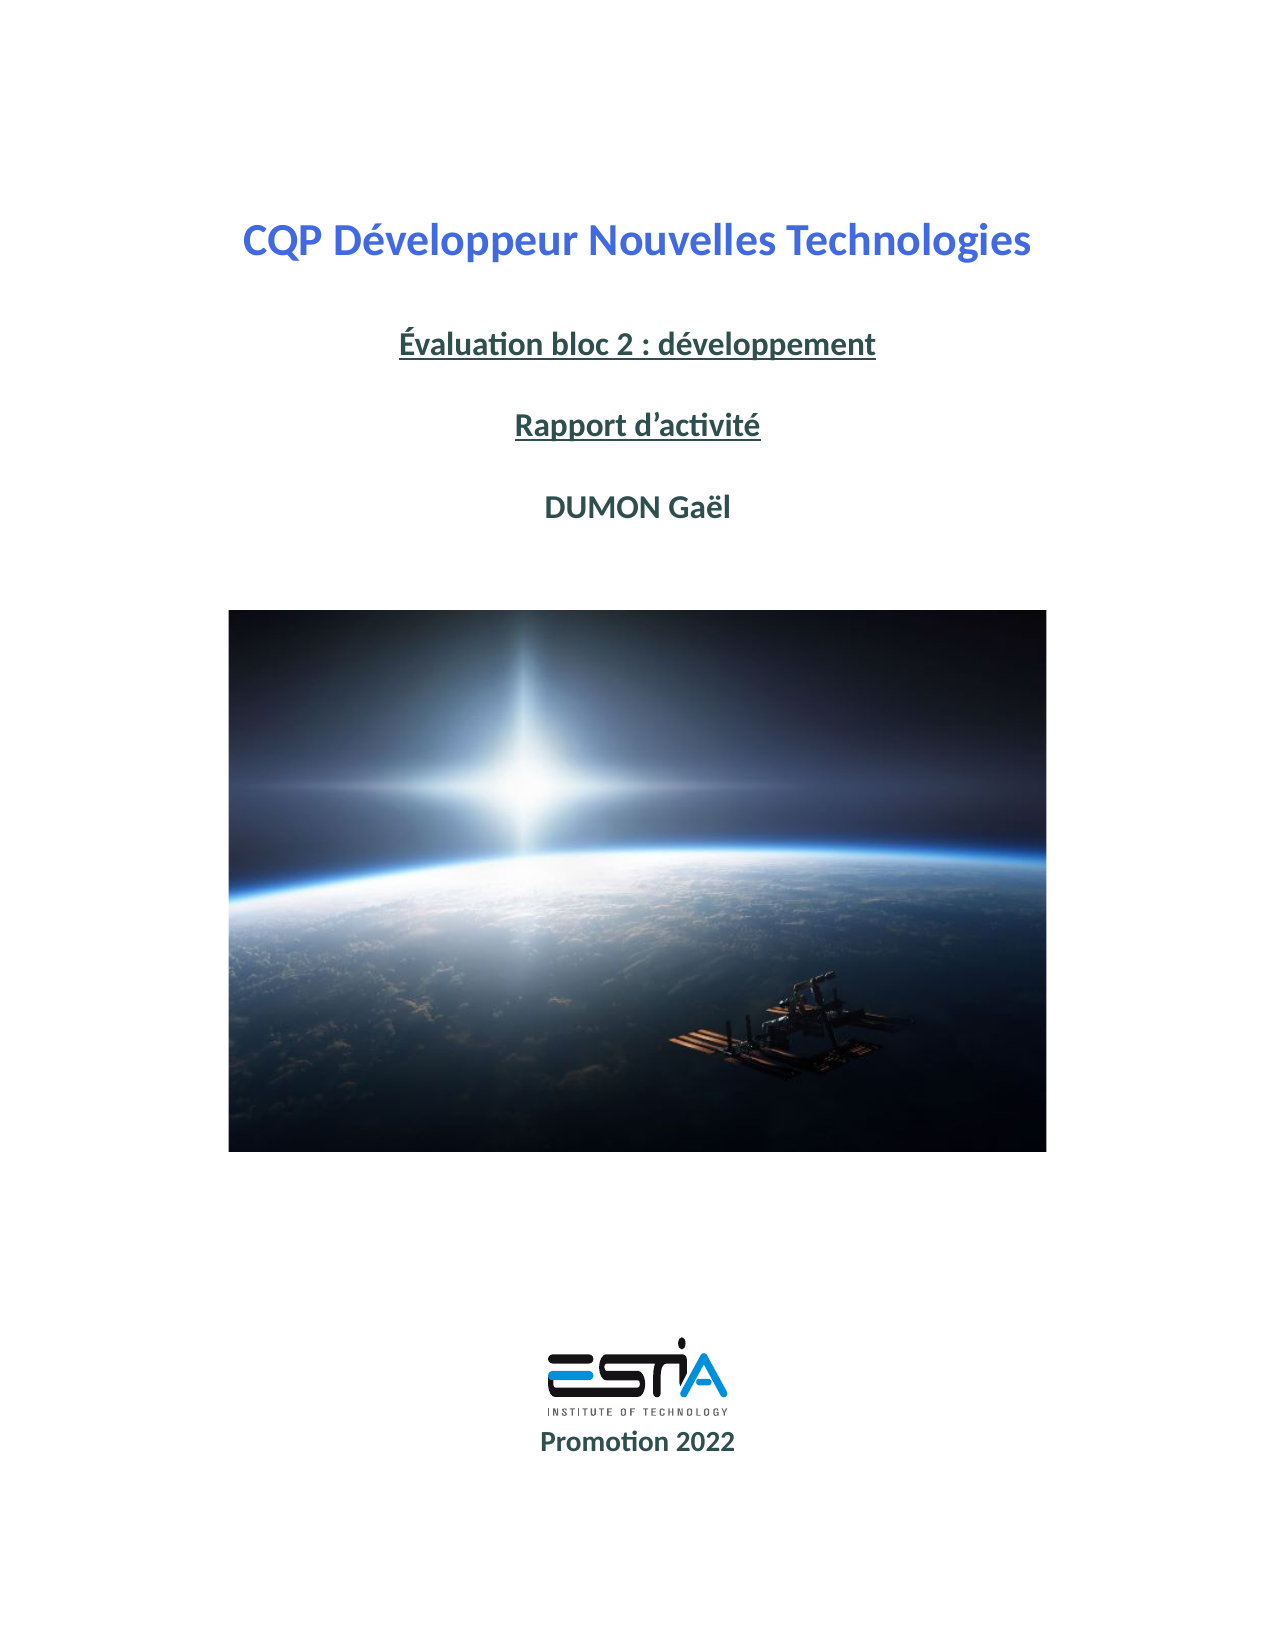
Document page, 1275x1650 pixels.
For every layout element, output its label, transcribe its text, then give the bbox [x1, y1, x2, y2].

text Évaluation bloc 2 : développement [71, 323, 1204, 364]
text CQP Développeur Nouvelles Technologies [71, 211, 1204, 267]
text Rapport d’activité [71, 404, 1204, 445]
text DUMON Gaël [71, 486, 1204, 527]
text Promotion 2022 [71, 1423, 1204, 1459]
picture [228, 610, 1047, 1152]
